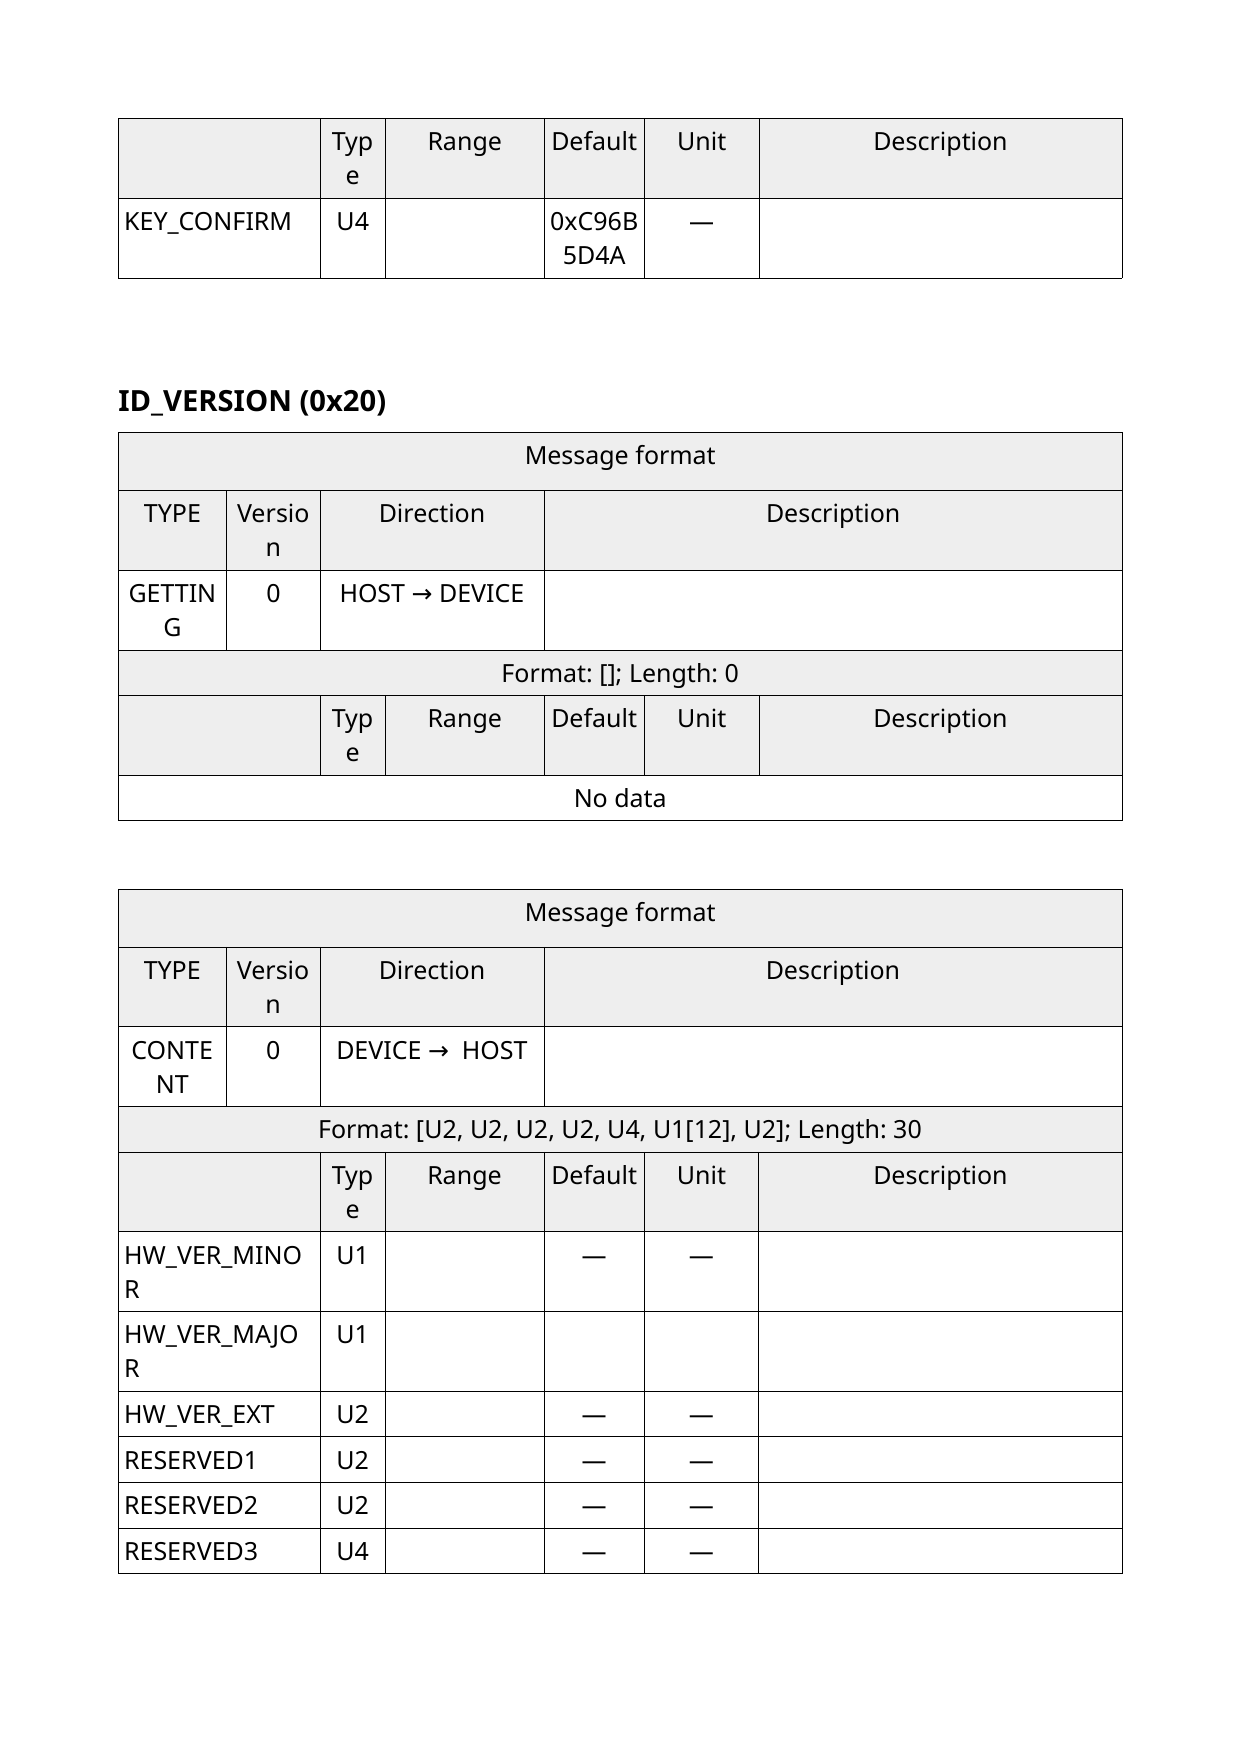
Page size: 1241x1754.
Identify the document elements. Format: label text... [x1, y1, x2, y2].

table_cell — [545, 1529, 644, 1573]
table_cell U2 [321, 1437, 385, 1482]
table_cell [386, 1437, 544, 1482]
table_cell Description [760, 119, 1122, 198]
table_cell — [645, 1529, 758, 1573]
table_cell — [645, 1232, 758, 1311]
table_cell HW_VER_EXT [119, 1392, 320, 1436]
table_cell KEY_CONFIRM [119, 199, 320, 277]
table_cell — [645, 1437, 758, 1482]
table_cell No data [119, 776, 1122, 820]
table_cell U2 [321, 1392, 385, 1436]
table_cell HW_VER_MAJOR [119, 1312, 320, 1391]
table_cell — [545, 1392, 644, 1436]
table_cell DEVICE → HOST [321, 1027, 544, 1106]
table_cell Description [760, 696, 1122, 775]
table_cell Unit [645, 119, 759, 198]
table_cell Format: []; Length: 0 [119, 651, 1122, 695]
table_cell [759, 1312, 1122, 1391]
table_cell — [545, 1483, 644, 1528]
table_cell U4 [321, 199, 385, 277]
table_cell Direction [321, 491, 544, 570]
table_cell U1 [321, 1312, 385, 1391]
table_cell HW_VER_MINOR [119, 1232, 320, 1311]
table_cell U1 [321, 1232, 385, 1311]
table_cell Description [545, 491, 1122, 570]
table_header Message format [119, 433, 1122, 490]
table_cell Version [227, 948, 320, 1026]
table_cell [645, 1312, 758, 1391]
table_cell HOST → DEVICE [321, 571, 544, 649]
table_cell 0 [227, 1027, 320, 1106]
table_cell [386, 1529, 544, 1573]
table_cell [119, 696, 320, 775]
table_cell Default [545, 696, 644, 775]
table_cell [386, 1483, 544, 1528]
table_cell — [545, 1437, 644, 1482]
table_cell TYPE [119, 948, 226, 1026]
table_cell [119, 1153, 320, 1231]
table_cell Type [321, 119, 385, 198]
table_cell 0 [227, 571, 320, 649]
table_cell [759, 1437, 1122, 1482]
table_cell Description [759, 1153, 1122, 1231]
table_cell Unit [645, 1153, 758, 1231]
table_cell 0xC96B 5D4A [545, 199, 644, 277]
table_cell — [645, 1483, 758, 1528]
subtitle ID_VERSION (0x20) [118, 380, 1122, 419]
table_cell [386, 1232, 544, 1311]
table_cell RESERVED1 [119, 1437, 320, 1482]
table_cell U4 [321, 1529, 385, 1573]
table_cell Direction [321, 948, 544, 1026]
table_cell Range [386, 1153, 544, 1231]
table_cell RESERVED2 [119, 1483, 320, 1528]
table_cell [386, 1392, 544, 1436]
table_cell [760, 199, 1122, 277]
table_cell [119, 119, 320, 198]
table_cell [386, 1312, 544, 1391]
table_cell [759, 1529, 1122, 1573]
table_cell Version [227, 491, 320, 570]
table_cell Default [545, 1153, 644, 1231]
table_cell — [645, 1392, 758, 1436]
table_cell [759, 1392, 1122, 1436]
table_cell U2 [321, 1483, 385, 1528]
table_cell Range [386, 119, 544, 198]
table_cell [386, 199, 544, 277]
table_cell [545, 571, 1122, 649]
table_cell Description [545, 948, 1122, 1026]
table_cell RESERVED3 [119, 1529, 320, 1573]
table_cell GETTING [119, 571, 226, 649]
table_cell [545, 1312, 644, 1391]
table_header Message format [119, 890, 1122, 947]
table_cell — [645, 199, 759, 277]
table_cell Range [386, 696, 544, 775]
table_cell [545, 1027, 1122, 1106]
table_cell [759, 1232, 1122, 1311]
table_cell Type [321, 1153, 385, 1231]
table_cell Default [545, 119, 644, 198]
table_cell [759, 1483, 1122, 1528]
table_cell TYPE [119, 491, 226, 570]
table_cell — [545, 1232, 644, 1311]
table_cell Type [321, 696, 385, 775]
table_cell Unit [645, 696, 759, 775]
table_cell CONTENT [119, 1027, 226, 1106]
table_cell Format: [U2, U2, U2, U2, U4, U1[12], U2]; Length: 30 [119, 1107, 1122, 1152]
